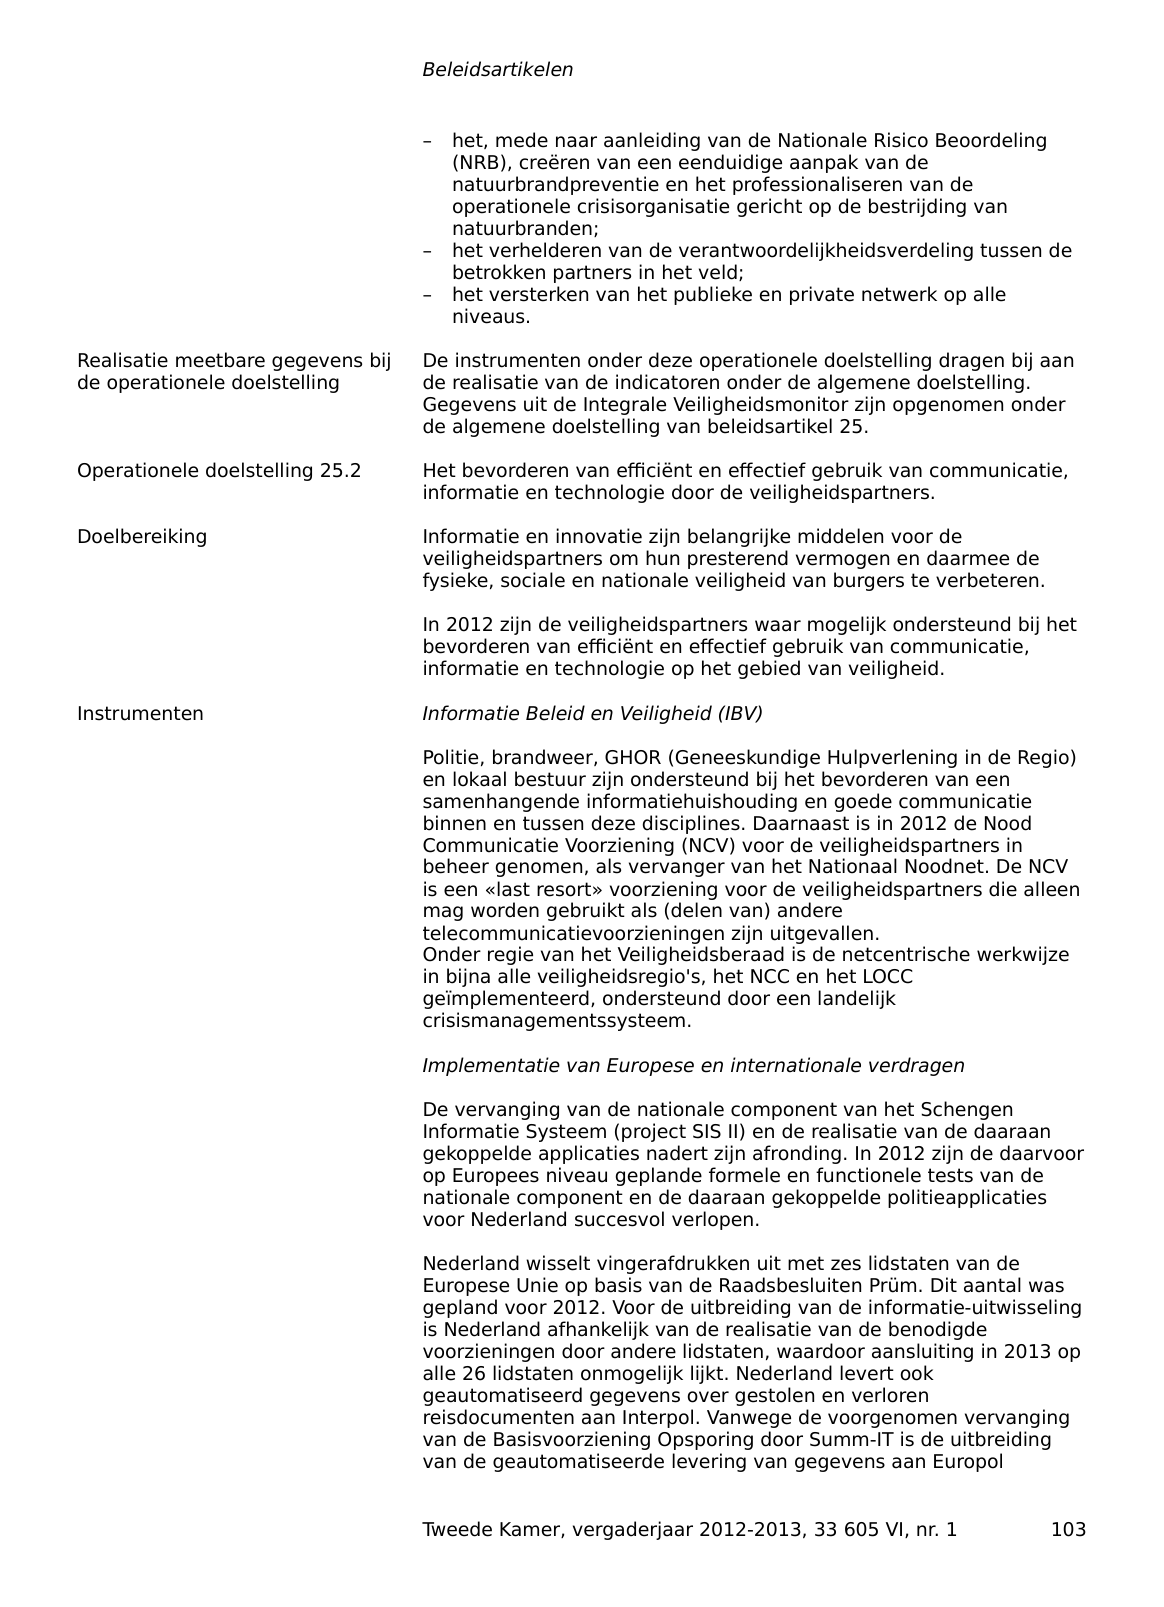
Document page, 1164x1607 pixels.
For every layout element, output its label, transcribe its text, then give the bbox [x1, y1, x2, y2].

text In 2012 zijn de veiligheidspartners waar mogelijk ondersteund bij het bevorderen van efficiënt en effectief gebruik van communicatie, informatie en technologie op het gebied van veiligheid. [422, 614, 1087, 680]
text Instrumenten [77, 702, 399, 724]
subtitle Informatie Beleid en Veiligheid (IBV) [422, 702, 1087, 724]
text Operationele doelstelling 25.2 [77, 460, 399, 482]
text Realisatie meetbare gegevens bij de operationele doelstelling [77, 350, 399, 394]
text – het, mede naar aanleiding van de Nationale Risico Beoordeling (NRB), creëren van een eenduidige aanpak van de natuurbrandpreventie en het professionaliseren van de operationele crisisorganisatie gericht op de bestrijding van natuurbranden; [422, 130, 1087, 240]
text – het verhelderen van de verantwoordelijkheidsverdeling tussen de betrokken partners in het veld; [422, 240, 1087, 284]
text De vervanging van de nationale component van het Schengen Informatie Systeem (project SIS II) en de realisatie van de daaraan gekoppelde applicaties nadert zijn afronding. In 2012 zijn de daarvoor op Europees niveau geplande formele en functionele tests van de nationale component en de daaraan gekoppelde politieapplicaties voor Nederland succesvol verlopen. [422, 1099, 1087, 1231]
text Politie, brandweer, GHOR (Geneeskundige Hulpverlening in de Regio) en lokaal bestuur zijn ondersteund bij het bevorderen van een samenhangende informatiehuishouding en goede communicatie binnen en tussen deze disciplines. Daarnaast is in 2012 de Nood Communicatie Voorziening (NCV) voor de veiligheidspartners in beheer genomen, als vervanger van het Nationaal Noodnet. De NCV is een «last resort» voorziening voor de veiligheidspartners die alleen mag worden gebruikt als (delen van) andere telecommunicatievoorzieningen zijn uitgevallen. [422, 747, 1087, 944]
subtitle Implementatie van Europese en internationale verdragen [422, 1054, 1087, 1076]
text Onder regie van het Veiligheidsberaad is de netcentrische werkwijze in bijna alle veiligheidsregio's, het NCC en het LOCC geïmplementeerd, ondersteund door een landelijk crisismanagementssysteem. [422, 944, 1087, 1032]
text Informatie en innovatie zijn belangrijke middelen voor de veiligheidspartners om hun presterend vermogen en daarmee de fysieke, sociale en nationale veiligheid van burgers te verbeteren. [422, 526, 1087, 592]
text – het versterken van het publieke en private netwerk op alle niveaus. [422, 284, 1087, 328]
subtitle [77, 724, 399, 732]
text Doelbereiking [77, 526, 399, 548]
text De instrumenten onder deze operationele doelstelling dragen bij aan de realisatie van de indicatoren onder de algemene doelstelling. Gegevens uit de Integrale Veiligheidsmonitor zijn opgenomen onder de algemene doelstelling van beleidsartikel 25. [422, 350, 1087, 438]
text [77, 482, 399, 490]
text Nederland wisselt vingerafdrukken uit met zes lidstaten van de Europese Unie op basis van de Raadsbesluiten Prüm. Dit aantal was gepland voor 2012. Voor de uitbreiding van de informatie-uitwisseling is Nederland afhankelijk van de realisatie van de benodigde voorzieningen door andere lidstaten, waardoor aansluiting in 2013 op alle 26 lidstaten onmogelijk lijkt. Nederland levert ook geautomatiseerd gegevens over gestolen en verloren reisdocumenten aan Interpol. Vanwege de voorgenomen vervanging van de Basisvoorziening Opsporing door Summ-IT is de uitbreiding van de geautomatiseerde levering van gegevens aan Europol [422, 1253, 1087, 1472]
text Het bevorderen van efficiënt en effectief gebruik van communicatie, informatie en technologie door de veiligheidspartners. [422, 460, 1087, 504]
